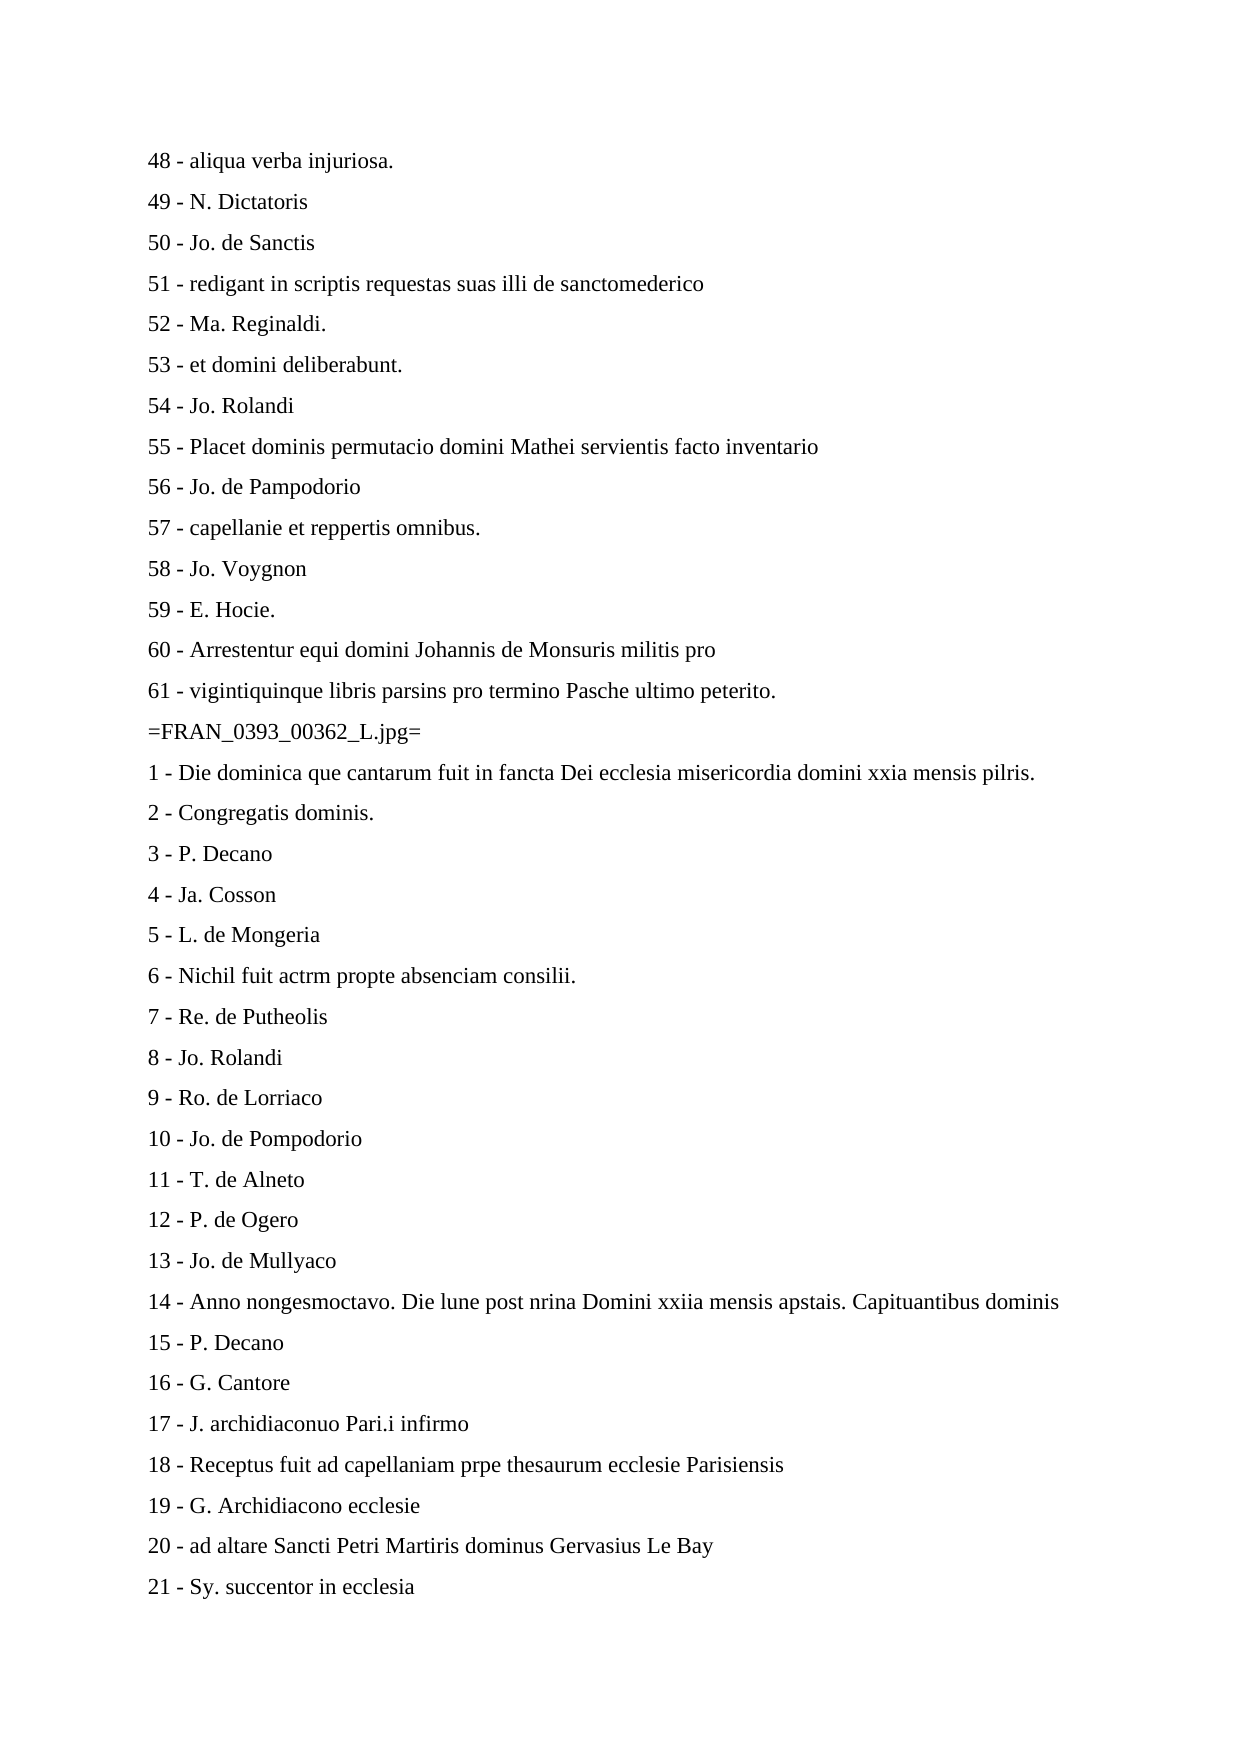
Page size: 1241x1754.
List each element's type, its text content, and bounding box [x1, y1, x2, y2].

text 49 - N. Dictatoris [148, 188, 1093, 215]
text 14 - Anno nongesmoctavo. Die lune post nrina Domini xxiia mensis apstais. Capituantibus dominis [148, 1288, 1093, 1314]
text 55 - Placet dominis permutacio domini Mathei servientis facto inventario [148, 433, 1093, 459]
text 10 - Jo. de Pompodorio [148, 1125, 1093, 1151]
text 19 - G. Archidiacono ecclesie [148, 1492, 1093, 1518]
text 7 - Re. de Putheolis [148, 1003, 1093, 1029]
text 60 - Arrestentur equi domini Johannis de Monsuris militis pro [148, 636, 1093, 663]
text 11 - T. de Alneto [148, 1166, 1093, 1192]
text 2 - Congregatis dominis. [148, 799, 1093, 826]
text 4 - Ja. Cosson [148, 881, 1093, 907]
text 56 - Jo. de Pampodorio [148, 473, 1093, 500]
text 48 - aliqua verba injuriosa. [148, 148, 1093, 174]
text 20 - ad altare Sancti Petri Martiris dominus Gervasius Le Bay [148, 1532, 1093, 1559]
text 53 - et domini deliberabunt. [148, 351, 1093, 378]
text 6 - Nichil fuit actrm propte absenciam consilii. [148, 962, 1093, 988]
text 21 - Sy. succentor in ecclesia [148, 1573, 1093, 1599]
text 9 - Ro. de Lorriaco [148, 1084, 1093, 1111]
text 58 - Jo. Voygnon [148, 555, 1093, 581]
text =FRAN_0393_00362_L.jpg= [148, 718, 1093, 744]
text 18 - Receptus fuit ad capellaniam prpe thesaurum ecclesie Parisiensis [148, 1451, 1093, 1477]
text 54 - Jo. Rolandi [148, 392, 1093, 418]
text 1 - Die dominica que cantarum fuit in fancta Dei ecclesia misericordia domini xxia mensis pilris. [148, 758, 1093, 785]
text 13 - Jo. de Mullyaco [148, 1247, 1093, 1274]
text 3 - P. Decano [148, 840, 1093, 866]
text 50 - Jo. de Sanctis [148, 229, 1093, 255]
text 12 - P. de Ogero [148, 1207, 1093, 1233]
text 52 - Ma. Reginaldi. [148, 311, 1093, 337]
text 15 - P. Decano [148, 1329, 1093, 1355]
text 5 - L. de Mongeria [148, 921, 1093, 948]
text 8 - Jo. Rolandi [148, 1044, 1093, 1070]
text 51 - redigant in scriptis requestas suas illi de sanctomederico [148, 270, 1093, 296]
text 59 - E. Hocie. [148, 596, 1093, 622]
text 16 - G. Cantore [148, 1369, 1093, 1396]
text 61 - vigintiquinque libris parsins pro termino Pasche ultimo peterito. [148, 677, 1093, 703]
text 17 - J. archidiaconuo Pari.i infirmo [148, 1410, 1093, 1437]
text 57 - capellanie et reppertis omnibus. [148, 514, 1093, 541]
